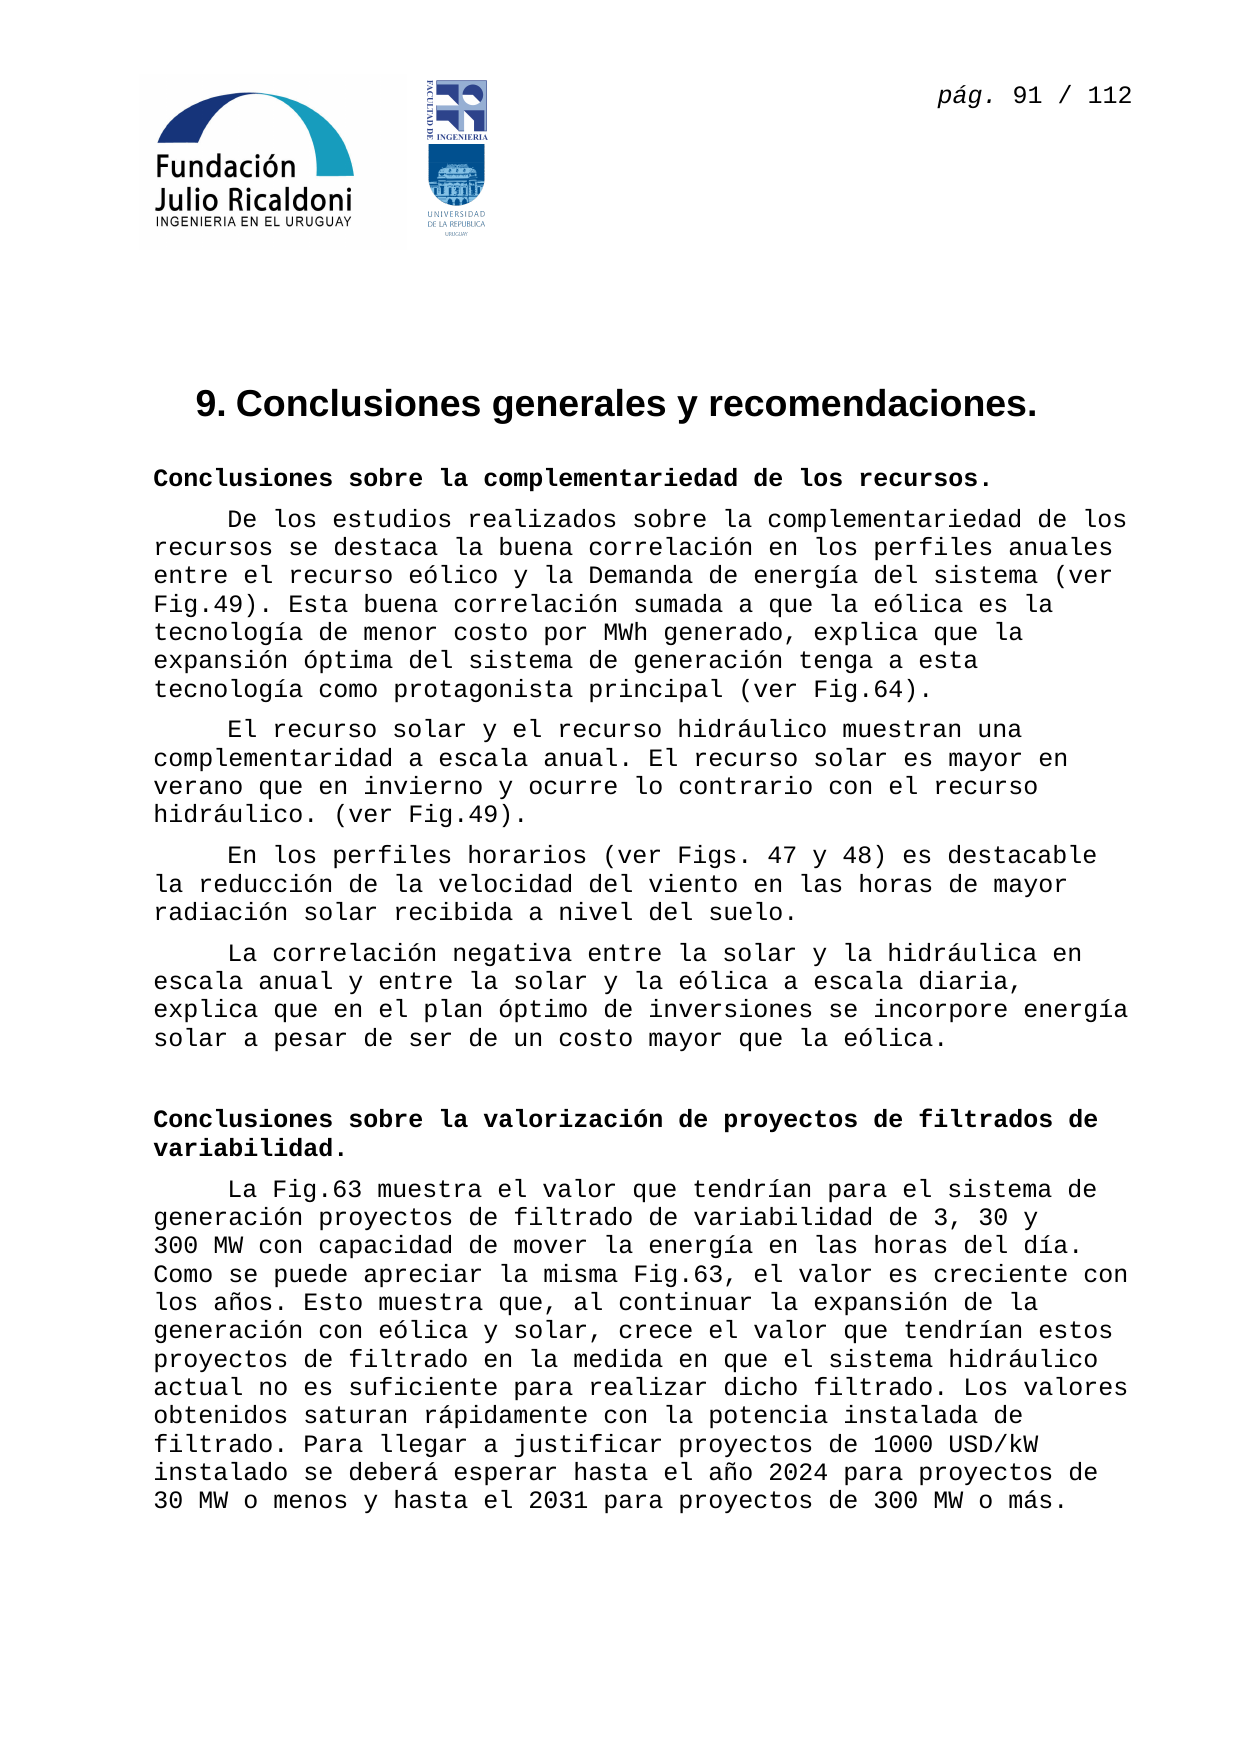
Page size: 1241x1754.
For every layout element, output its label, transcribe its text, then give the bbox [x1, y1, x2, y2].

subtitle Conclusiones generales y recomendaciones. [171, 381, 1139, 424]
picture [139, 74, 407, 250]
text De los estudios realizados sobre la complementariedad de los recursos se destaca la buena correlación en los perfiles anuales entre el recurso eólico y la Demanda de energía del sistema (ver Fig.49). Esta buena correlación sumada a que la eólica es la tecnología de menor costo por MWh generado, explica que la expansión óptima del sistema de generación tenga a esta tecnología como protagonista principal (ver Fig.64). [153, 506, 1139, 704]
text En los perfiles horarios (ver Figs. 47 y 48) es destacable la reducción de la velocidad del viento en las horas de mayor radiación solar recibida a nivel del suelo. [153, 843, 1139, 928]
picture [428, 144, 485, 236]
text Conclusiones sobre la complementariedad de los recursos. [153, 465, 1139, 494]
text El recurso solar y el recurso hidráulico muestran una complementaridad a escala anual. El recurso solar es mayor en verano que en invierno y ocurre lo contrario con el recurso hidráulico. (ver Fig.49). [153, 717, 1139, 830]
text Conclusiones sobre la valorización de proyectos de filtrados de variabilidad. [153, 1107, 1139, 1164]
text La correlación negativa entre la solar y la hidráulica en escala anual y entre la solar y la eólica a escala diaria, explica que en el plan óptimo de inversiones se incorpore energía solar a pesar de ser de un costo mayor que la eólica. [153, 940, 1139, 1054]
text La Fig.63 muestra el valor que tendrían para el sistema de generación proyectos de filtrado de variabilidad de 3, 30 y 300 MW con capacidad de mover la energía en las horas del día. Como se puede apreciar la misma Fig.63, el valor es creciente con los años. Esto muestra que, al continuar la expansión de la generación con eólica y solar, crece el valor que tendrían estos proyectos de filtrado en la medida en que el sistema hidráulico actual no es suficiente para realizar dicho filtrado. Los valores obtenidos saturan rápidamente con la potencia instalada de filtrado. Para llegar a justificar proyectos de 1000 USD/kW instalado se deberá esperar hasta el año 2024 para proyectos de 30 MW o menos y hasta el 2031 para proyectos de 300 MW o más. [153, 1176, 1139, 1516]
picture [427, 80, 488, 140]
